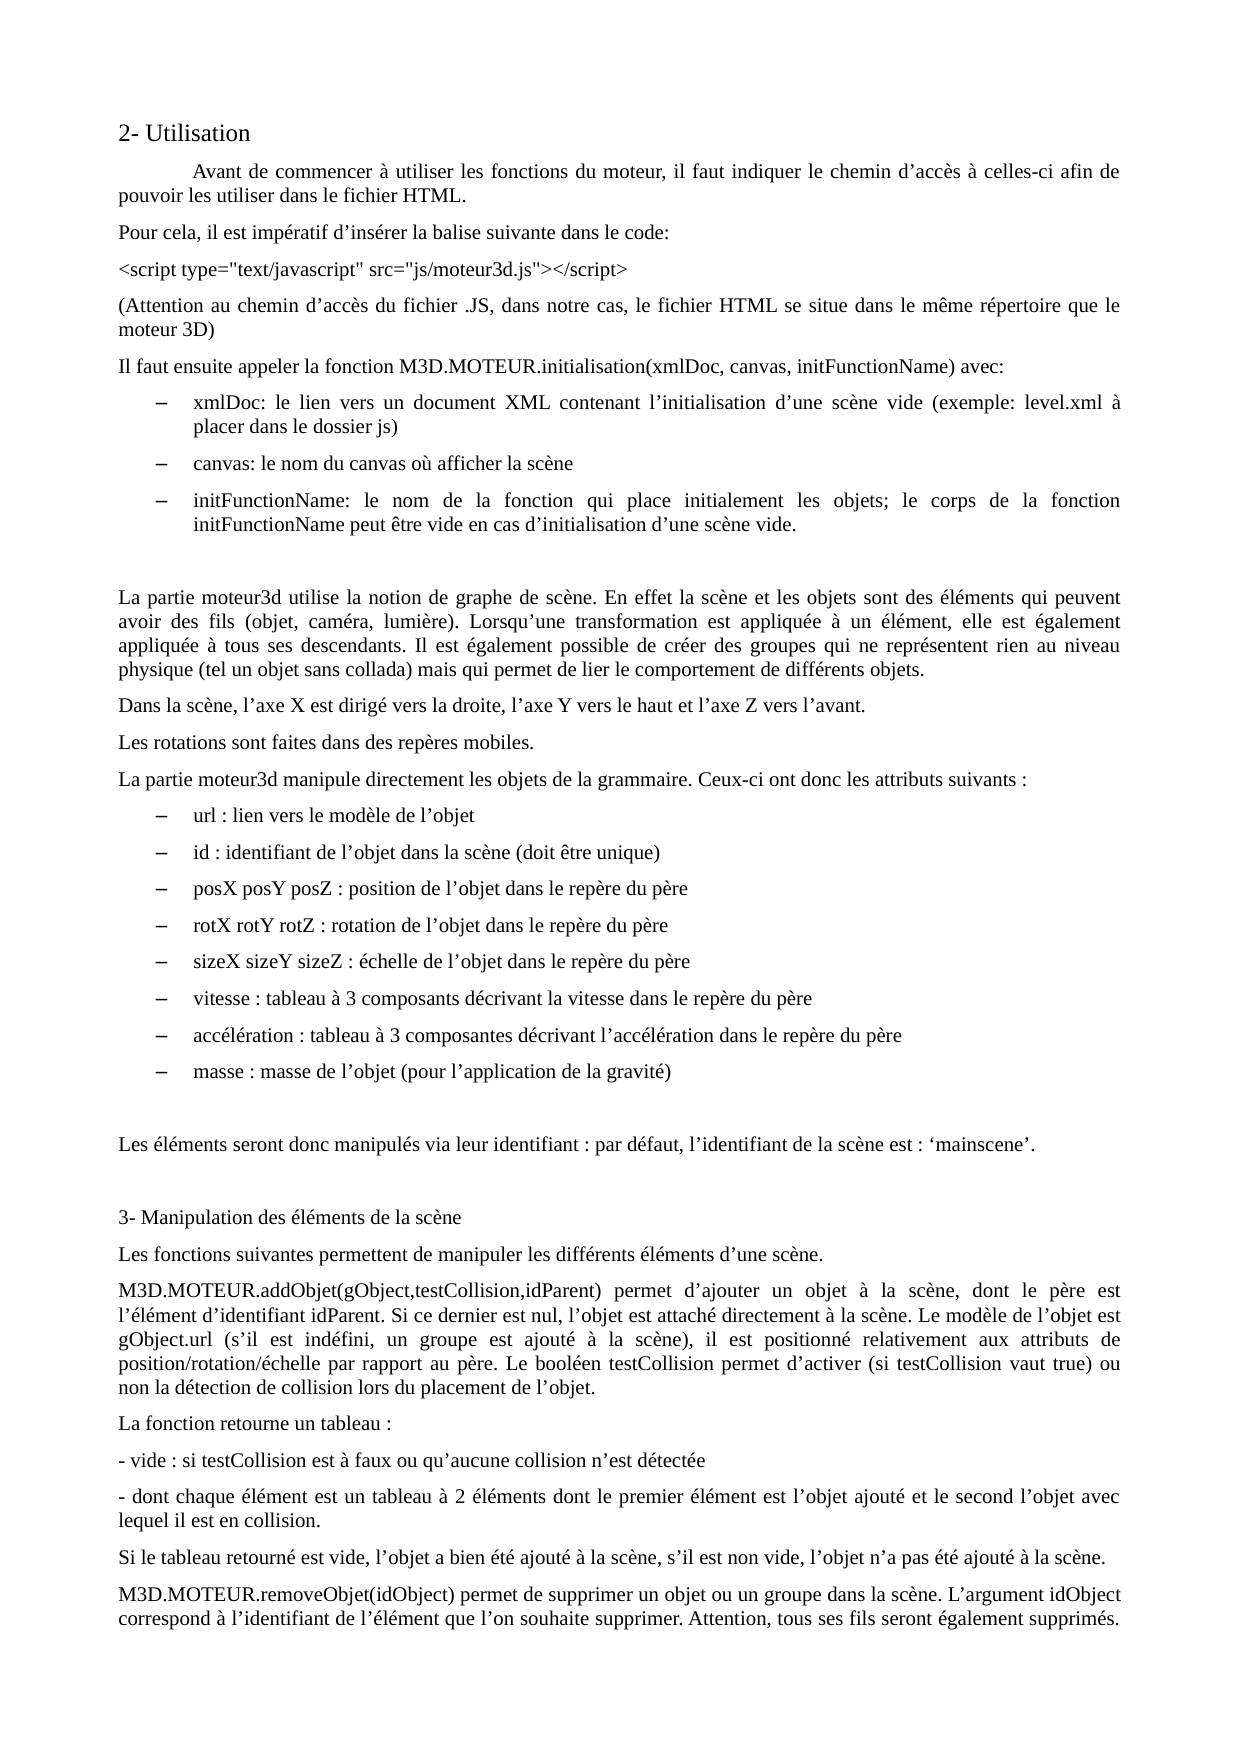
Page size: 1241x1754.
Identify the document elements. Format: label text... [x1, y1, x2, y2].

text Avant de commencer à utiliser les fonctions du moteur, il faut indiquer le chemin d’accès à celles-ci afin de pouvoir les utiliser dans le fichier HTML. [118, 159, 1122, 207]
text - vide : si testCollision est à faux ou qu’aucune collision n’est détectée [118, 1448, 1122, 1472]
text La partie moteur3d utilise la notion de graphe de scène. En effet la scène et les objets sont des éléments qui peuvent avoir des fils (objet, caméra, lumière). Lorsqu’une transformation est appliquée à un élément, elle est également appliquée à tous ses descendants. Il est également possible de créer des groupes qui ne représentent rien au niveau physique (tel un objet sans collada) mais qui permet de lier le comportement de différents objets. [118, 585, 1122, 681]
text Les fonctions suivantes permettent de manipuler les différents éléments d’une scène. [118, 1242, 1122, 1266]
text - dont chaque élément est un tableau à 2 éléments dont le premier élément est l’objet ajouté et le second l’objet avec lequel il est en collision. [118, 1484, 1122, 1532]
text La fonction retourne un tableau : [118, 1411, 1122, 1435]
text Les rotations sont faites dans des repères mobiles. [118, 730, 1122, 754]
text <script type="text/javascript" src="js/moteur3d.js"></script> [118, 257, 1122, 281]
list url : lien vers le modèle de l’objet [156, 803, 1122, 827]
list id : identifiant de l’objet dans la scène (doit être unique) [156, 840, 1122, 864]
text Les éléments seront donc manipulés via leur identifiant : par défaut, l’identifiant de la scène est : ‘mainscene’. [118, 1132, 1122, 1156]
list xmlDoc: le lien vers un document XML contenant l’initialisation d’une scène vide (exemple: level.xml à placer dans le dossier js) [156, 390, 1122, 438]
text (Attention au chemin d’accès du fichier .JS, dans notre cas, le fichier HTML se situe dans le même répertoire que le moteur 3D) [118, 293, 1122, 341]
list accélération : tableau à 3 composantes décrivant l’accélération dans le repère du père [156, 1022, 1122, 1047]
text M3D.MOTEUR.removeObjet(idObject) permet de supprimer un objet ou un groupe dans la scène. L’argument idObject correspond à l’identifiant de l’élément que l’on souhaite supprimer. Attention, tous ses fils seront également supprimés. [118, 1582, 1122, 1630]
list vitesse : tableau à 3 composants décrivant la vitesse dans le repère du père [156, 986, 1122, 1010]
text Si le tableau retourné est vide, l’objet a bien été ajouté à la scène, s’il est non vide, l’objet n’a pas été ajouté à la scène. [118, 1545, 1122, 1569]
text M3D.MOTEUR.addObjet(gObject,testCollision,idParent) permet d’ajouter un objet à la scène, dont le père est l’élément d’identifiant idParent. Si ce dernier est nul, l’objet est attaché directement à la scène. Le modèle de l’objet est gObject.url (s’il est indéfini, un groupe est ajouté à la scène), il est positionné relativement aux attributs de position/rotation/échelle par rapport au père. Le booléen testCollision permet d’activer (si testCollision vaut true) ou non la détection de collision lors du placement de l’objet. [118, 1278, 1122, 1399]
list masse : masse de l’objet (pour l’application de la gravité) [156, 1059, 1122, 1083]
list posX posY posZ : position de l’objet dans le repère du père [156, 876, 1122, 900]
list initFunctionName: le nom de la fonction qui place initialement les objets; le corps de la fonction initFunctionName peut être vide en cas d’initialisation d’une scène vide. [156, 487, 1122, 536]
list canvas: le nom du canvas où afficher la scène [156, 451, 1122, 475]
text 3- Manipulation des éléments de la scène [118, 1205, 1122, 1229]
text La partie moteur3d manipule directement les objets de la grammaire. Ceux-ci ont donc les attributs suivants : [118, 767, 1122, 791]
list rotX rotY rotZ : rotation de l’objet dans le repère du père [156, 913, 1122, 937]
text 2- Utilisation [118, 118, 1122, 147]
text Pour cela, il est impératif d’insérer la balise suivante dans le code: [118, 220, 1122, 244]
text Il faut ensuite appeler la fonction M3D.MOTEUR.initialisation(xmlDoc, canvas, initFunctionName) avec: [118, 354, 1122, 378]
text Dans la scène, l’axe X est dirigé vers la droite, l’axe Y vers le haut et l’axe Z vers l’avant. [118, 693, 1122, 717]
list sizeX sizeY sizeZ : échelle de l’objet dans le repère du père [156, 949, 1122, 973]
